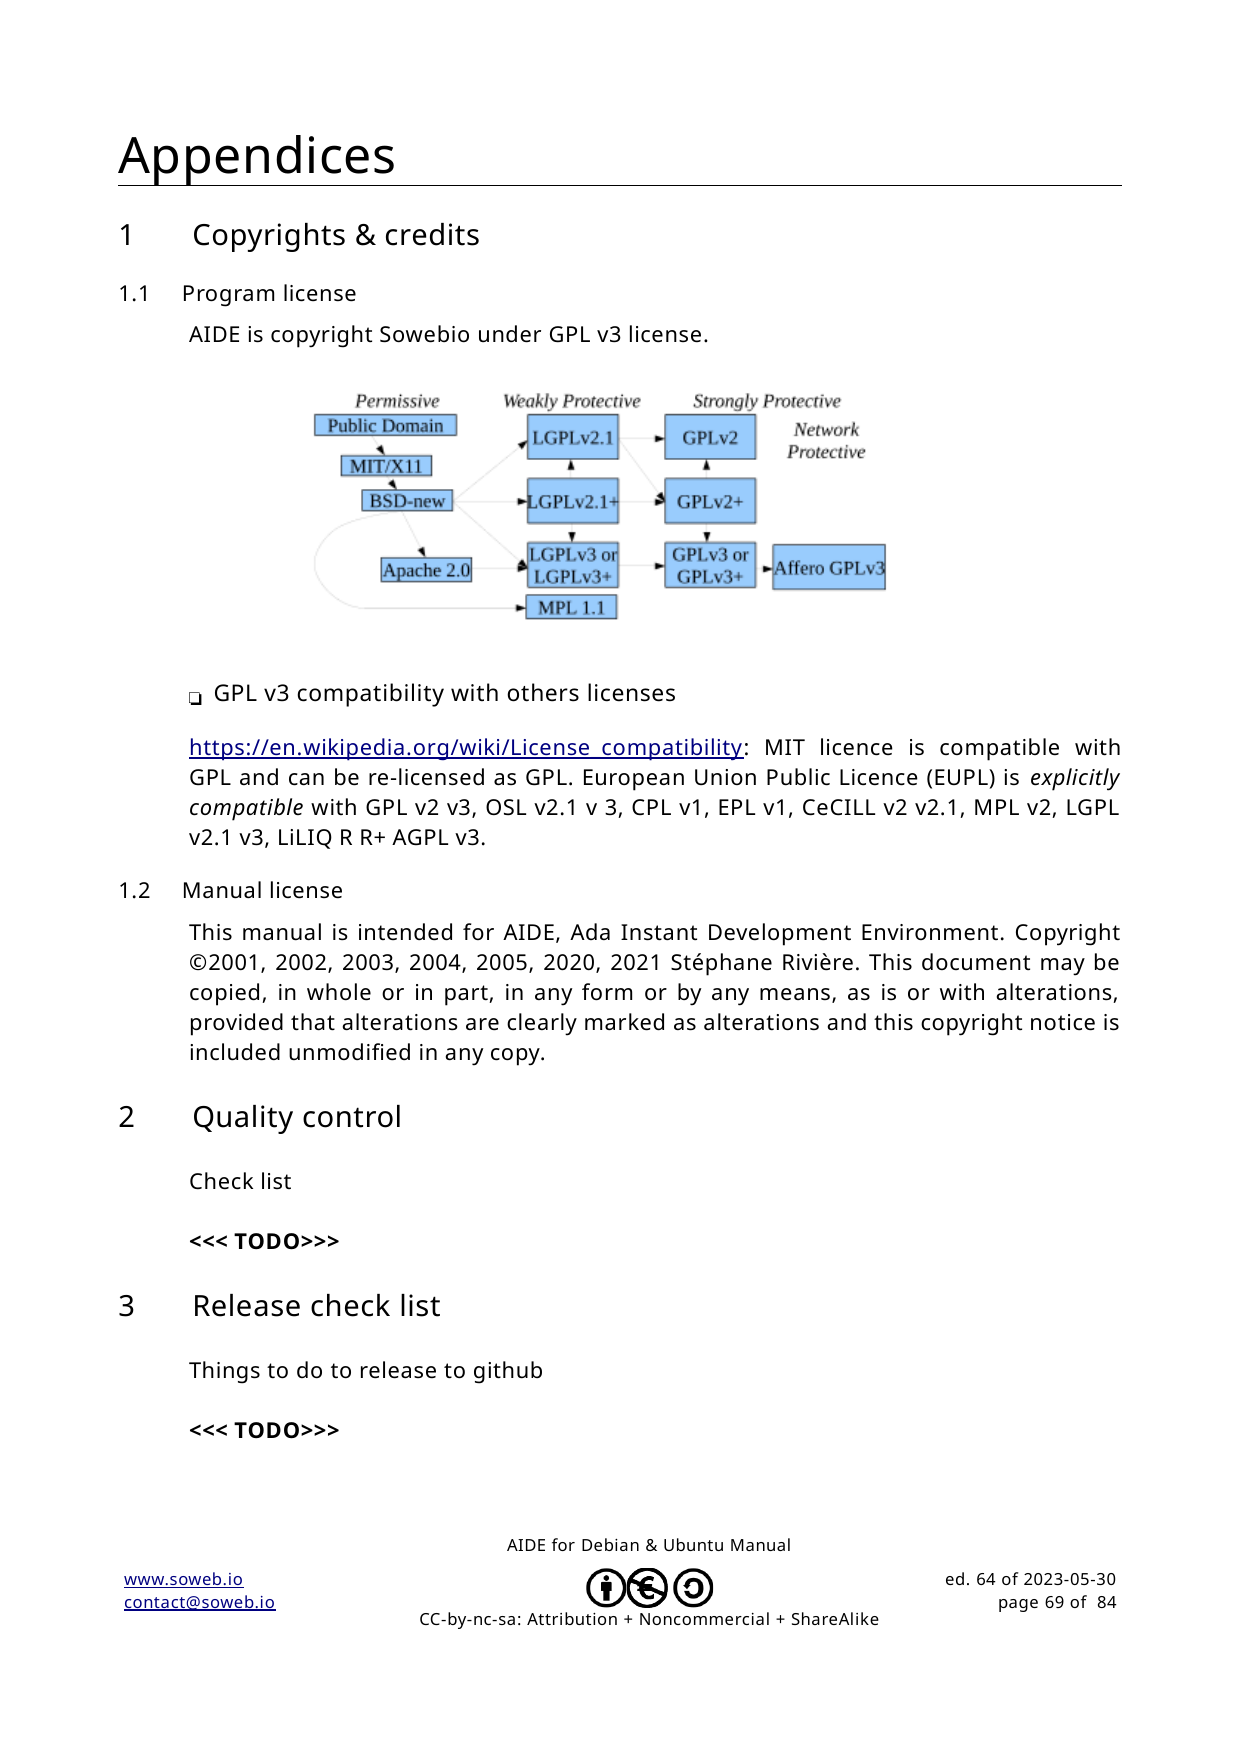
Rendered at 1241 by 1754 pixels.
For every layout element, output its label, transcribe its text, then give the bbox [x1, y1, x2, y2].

subtitle Copyrights & credits [118, 214, 1122, 254]
text AIDE is copyright Sowebio under GPL v3 license. [189, 319, 1122, 349]
text This manual is intended for AIDE, Ada Instant Development Environment. Copyright ©2001, 2002, 2003, 2004, 2005, 2020, 2021 Stéphane Rivière. This document may be copied, in whole or in part, in any form or by any means, as is or with alterations, provided that alterations are clearly marked as alterations and this copyright notice is included unmodified in any copy. [189, 917, 1122, 1067]
subtitle GPL v3 compatibility with others licenses [189, 677, 1122, 720]
text https://en.wikipedia.org/wiki/License_compatibility: MIT licence is compatible with GPL and can be re-licensed as GPL. European Union Public Licence (EUPL) is explicitly compatible with GPL v2 v3, OSL v2.1 v 3, CPL v1, EPL v1, CeCILL v2 v2.1, MPL v2, LGPL v2.1 v3, LiLIQ R R+ AGPL v3. [189, 732, 1122, 852]
subtitle Manual license [118, 875, 1122, 905]
subtitle Release check list [118, 1286, 1122, 1325]
text Check list [189, 1166, 1122, 1196]
text <<< TODO>>> [189, 1226, 1122, 1256]
text Things to do to release to github [189, 1355, 1122, 1385]
text <<< TODO>>> [189, 1415, 1122, 1445]
picture [301, 389, 892, 624]
subtitle Appendices [118, 118, 1122, 185]
subtitle Quality control [118, 1097, 1122, 1136]
picture [585, 1568, 668, 1608]
picture [672, 1568, 714, 1608]
subtitle Program license [118, 277, 1122, 307]
